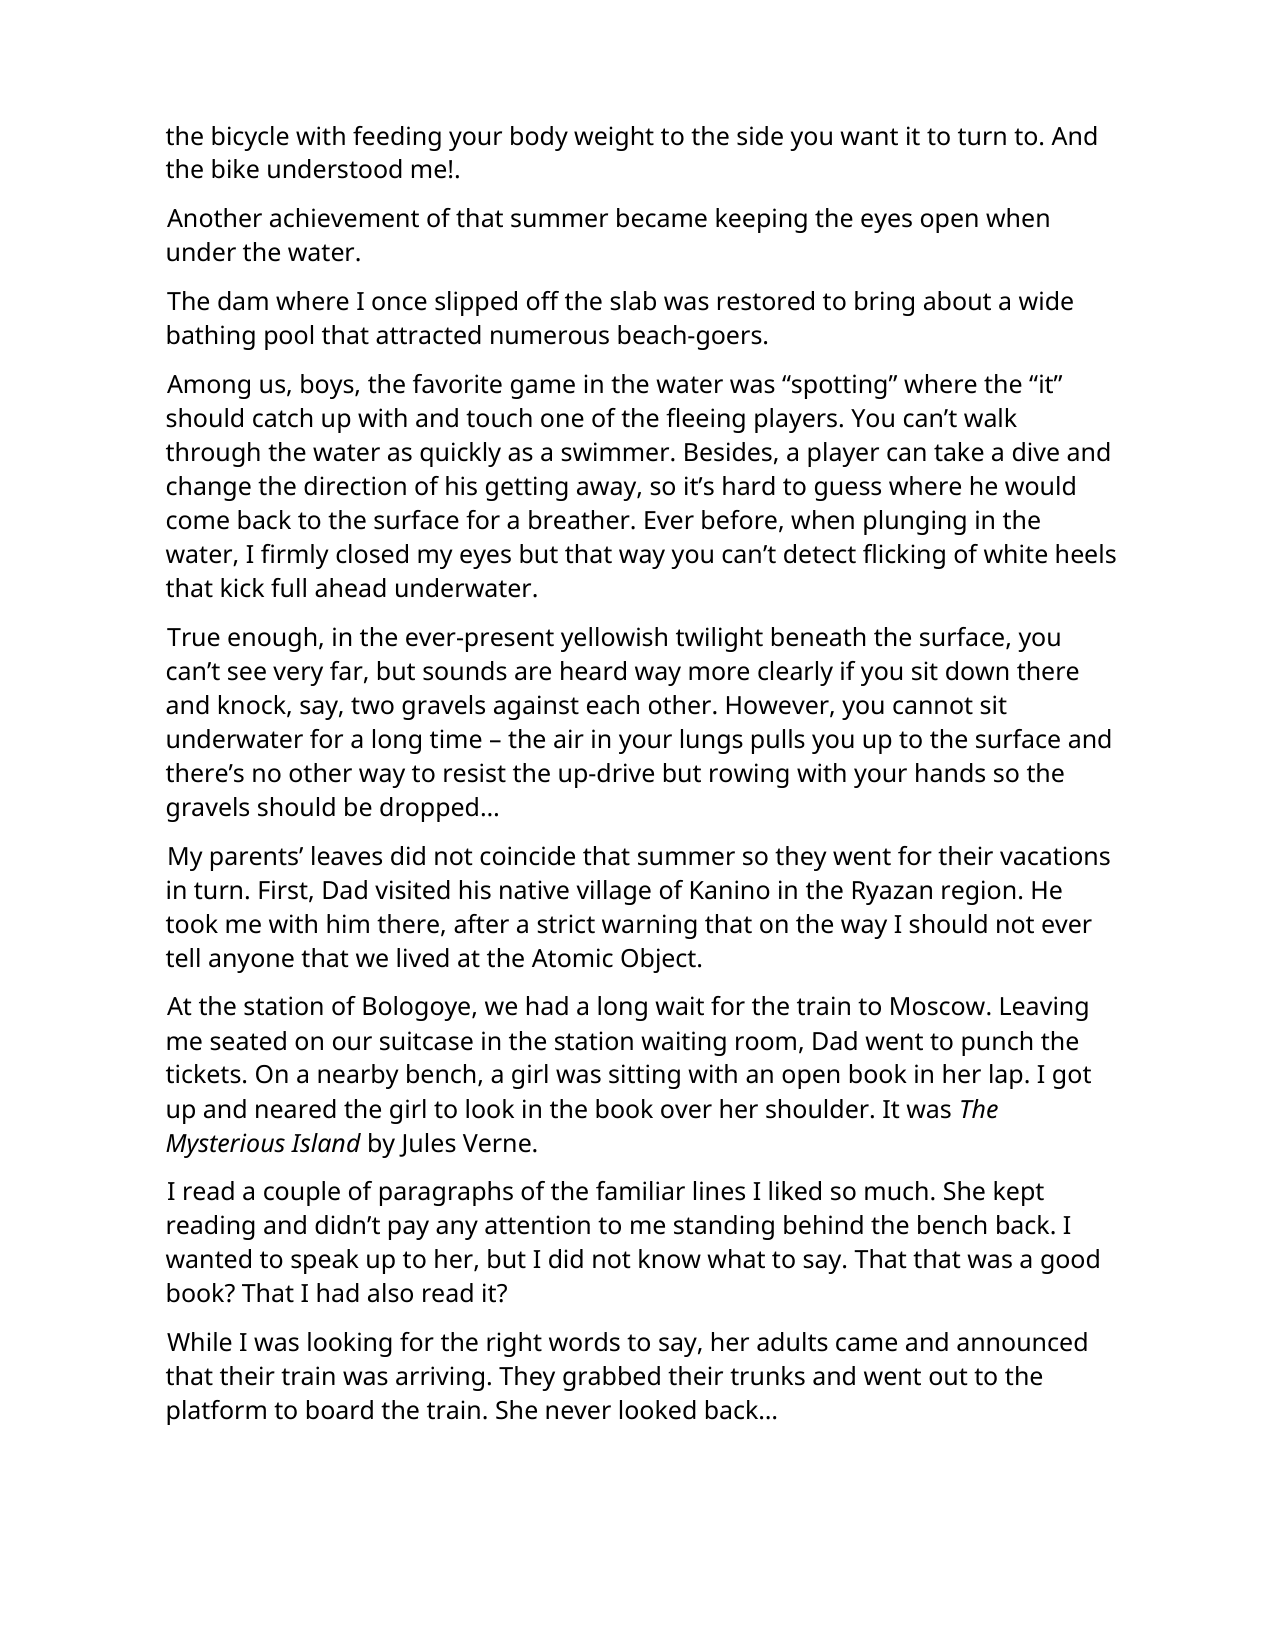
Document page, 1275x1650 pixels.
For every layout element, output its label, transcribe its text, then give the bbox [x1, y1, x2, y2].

text The dam where I once slipped off the slab was restored to bring about a wide bathing pool that attracted numerous beach-goers. [165, 283, 1118, 352]
text My parents’ leaves did not coincide that summer so they went for their vacations in turn. First, Dad visited his native village of Kanino in the Ryazan region. He took me with him there, after a strict warning that on the way I should not ever tell anyone that we lived at the Atomic Object. [165, 838, 1118, 974]
text the bicycle with feeding your body weight to the side you want it to turn to. And the bike understood me!. [165, 118, 1118, 186]
text While I was looking for the right words to say, her adults came and announced that their train was arriving. They grabbed their trunks and went out to the platform to board the train. She never looked back… [165, 1325, 1118, 1427]
text At the station of Bologoye, we had a long wait for the train to Moscow. Leaving me seated on our suitcase in the station waiting room, Dad went to punch the tickets. On a nearby bench, a girl was sitting with an open book in her lap. I got up and neared the girl to look in the book over her shoulder. It was The Mysterious Island by Jules Verne. [165, 989, 1118, 1159]
text I read a couple of paragraphs of the familiar lines I liked so much. She kept reading and didn’t pay any attention to me standing behind the bench back. I wanted to speak up to her, but I did not know what to say. That that was a good book? That I had also read it? [165, 1174, 1118, 1310]
text Another achievement of that summer became keeping the eyes open when under the water. [165, 201, 1118, 269]
text True enough, in the ever-present yellowish twilight beneath the surface, you can’t see very far, but sounds are heard way more clearly if you sit down there and knock, say, two gravels against each other. However, you cannot sit underwater for a long time – the air in your lungs pulls you up to the surface and there’s no other way to resist the up-drive but rowing with your hands so the gravels should be dropped… [165, 619, 1118, 824]
text Among us, boys, the favorite game in the water was “spotting” where the “it” should catch up with and touch one of the fleeing players. You can’t walk through the water as quickly as a swimmer. Besides, a player can take a dive and change the direction of his getting away, so it’s hard to guess where he would come back to the surface for a breather. Ever before, when plunging in the water, I firmly closed my eyes but that way you can’t detect flicking of white heels that kick full ahead underwater. [165, 366, 1118, 605]
